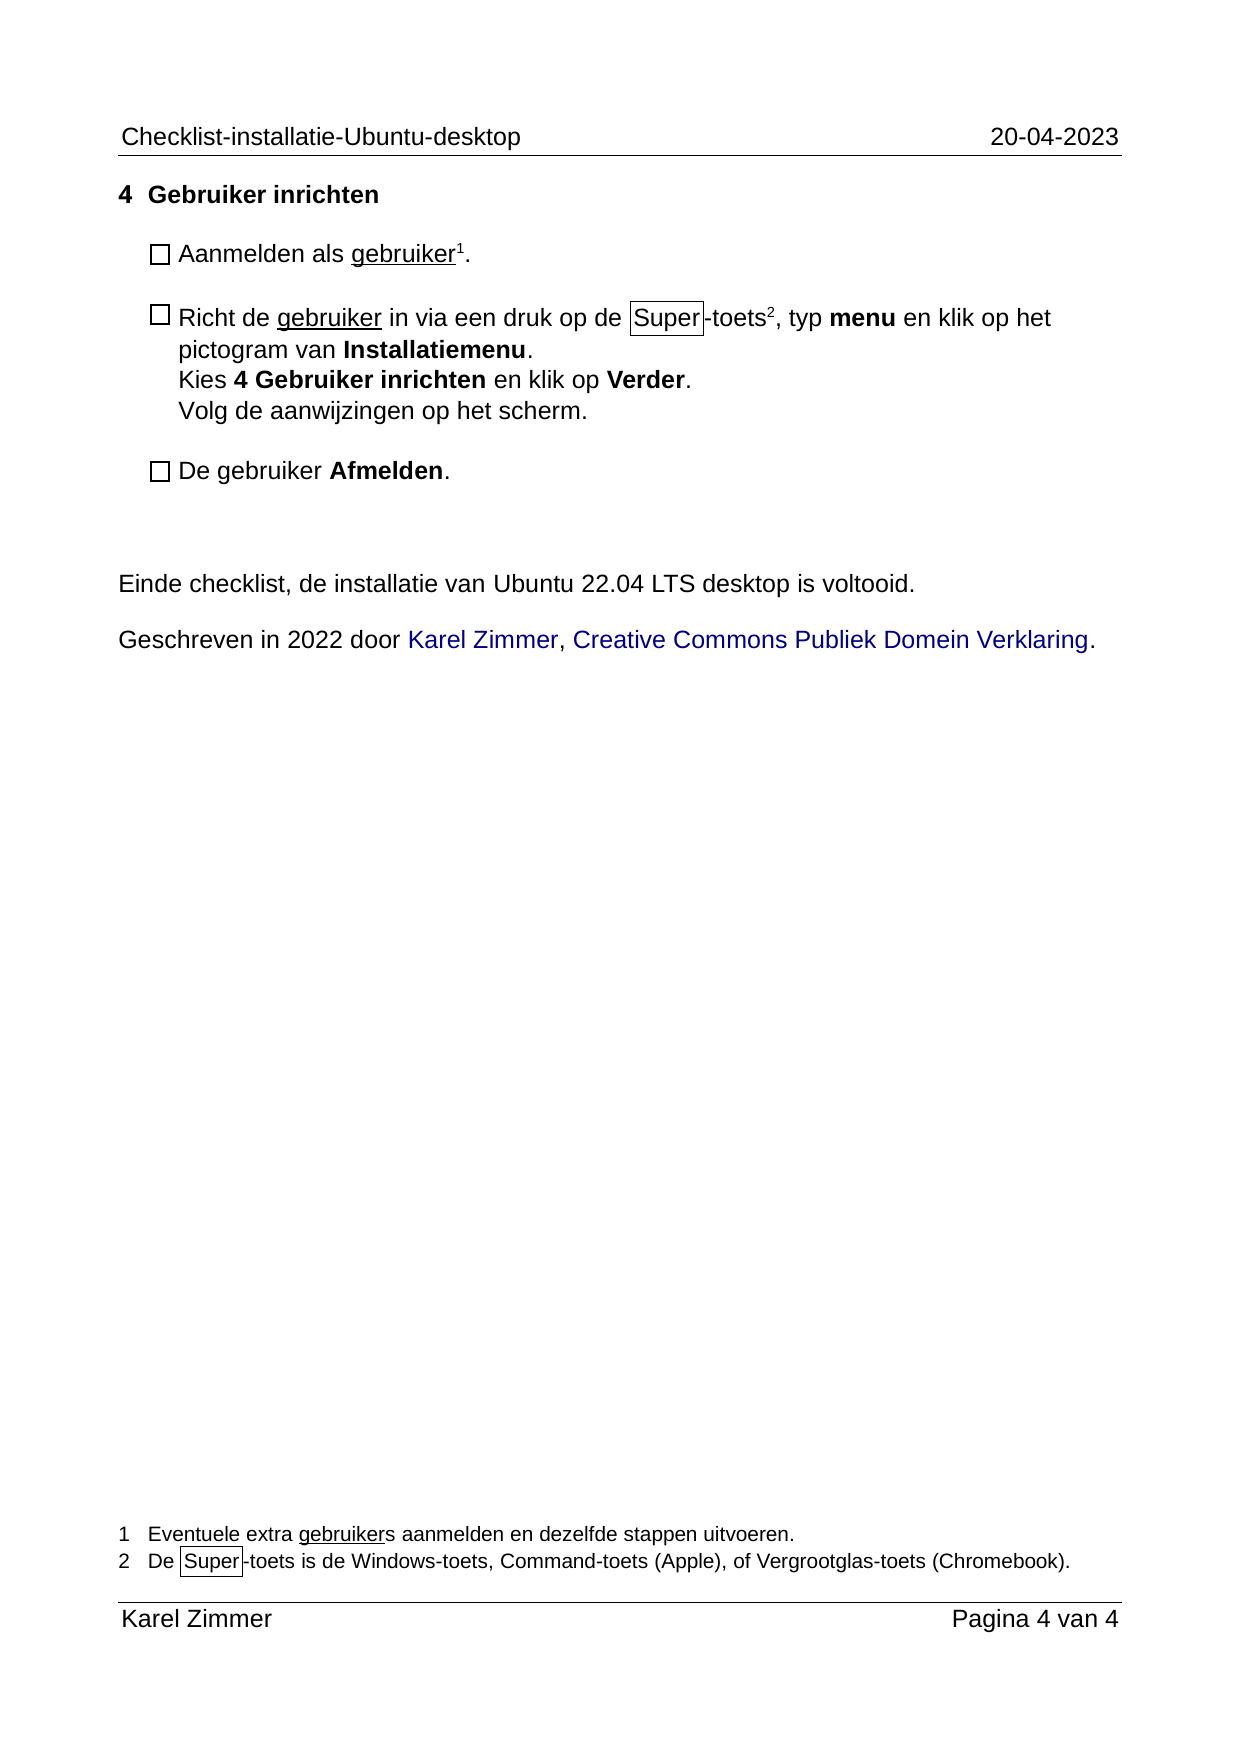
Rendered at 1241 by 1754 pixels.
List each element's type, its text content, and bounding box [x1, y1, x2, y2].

text Einde checklist, de installatie van Ubuntu 22.04 LTS desktop is voltooid. [118, 570, 1122, 598]
table_cell Kies 4 Gebruiker inrichten en klik op Verder. [177, 365, 1122, 395]
list Gebruiker inrichten [118, 177, 1122, 211]
table_cell [141, 365, 177, 395]
table_cell [141, 269, 177, 300]
table_cell [141, 426, 177, 456]
table_cell Richt de gebruiker in via een druk op de Super-toets, typ menu en klik op het pictogram van Installatiemenu. [177, 300, 1122, 365]
table_cell [177, 269, 1122, 300]
text Geschreven in 2022 door Karel Zimmer, Creative Commons Publiek Domein Verklaring. [118, 626, 1122, 654]
table_header [141, 239, 177, 269]
table_cell [141, 395, 177, 426]
table_cell De gebruiker Afmelden. [177, 456, 1122, 486]
table_cell [141, 456, 177, 486]
table_cell Volg de aanwijzingen op het scherm. [177, 395, 1122, 426]
table_cell [177, 426, 1122, 456]
table_header Aanmelden als gebruiker. [177, 239, 1122, 269]
table_cell [141, 300, 177, 365]
